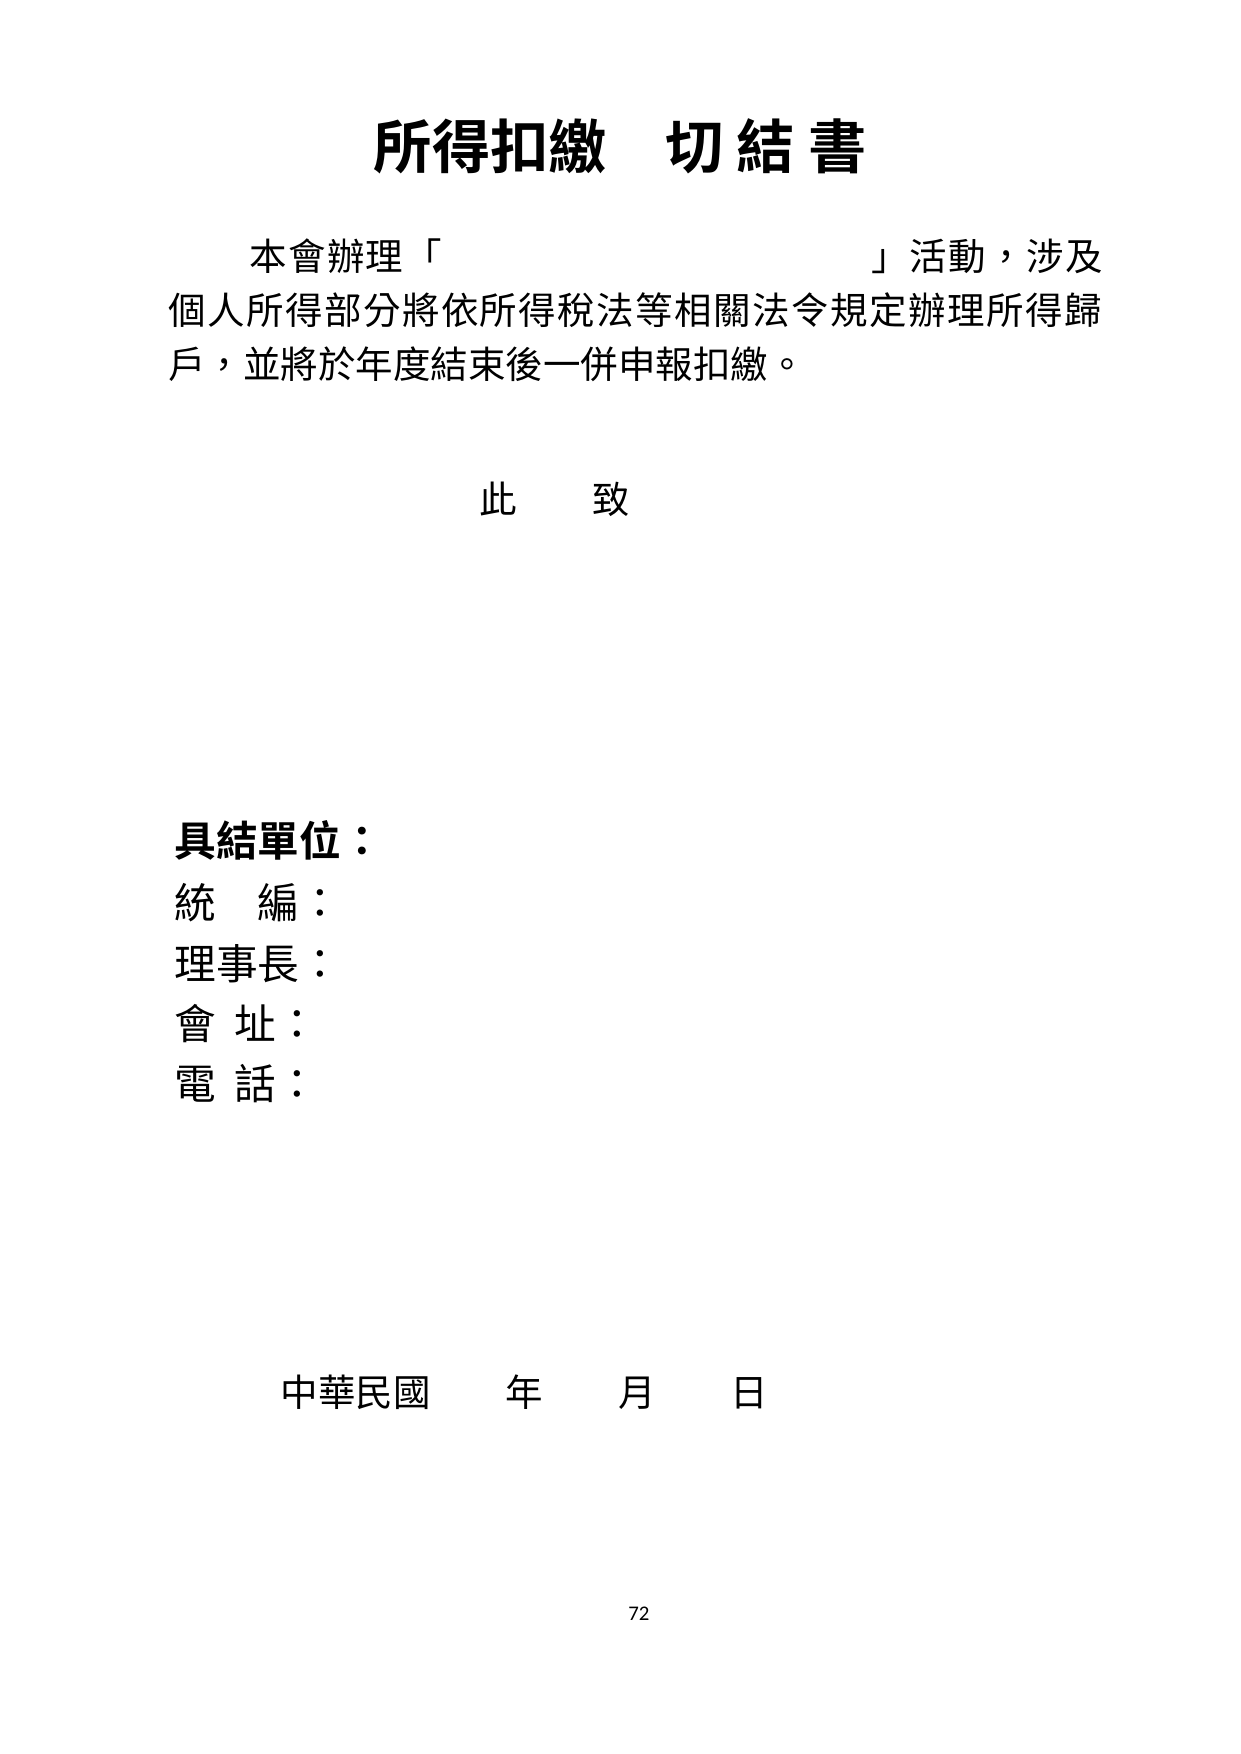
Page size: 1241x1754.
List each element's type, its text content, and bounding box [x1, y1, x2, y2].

text 電 話： [174, 1051, 1122, 1112]
text 此 致 [118, 458, 916, 527]
text 具結單位： [174, 802, 916, 871]
text 本會辦理「 」活動，涉及個人所得部分將依所得稅法等相關法令規定辦理所得歸戶，並將於年度結束後一併申報扣繳。 [168, 226, 1103, 389]
text 中華民國 年 月 日 [281, 1351, 945, 1420]
text 理事長： [174, 931, 1122, 991]
text 統 編： [174, 871, 1122, 931]
text 會 址： [174, 991, 1122, 1051]
text 所得扣繳 切 結 書 [118, 118, 1122, 181]
